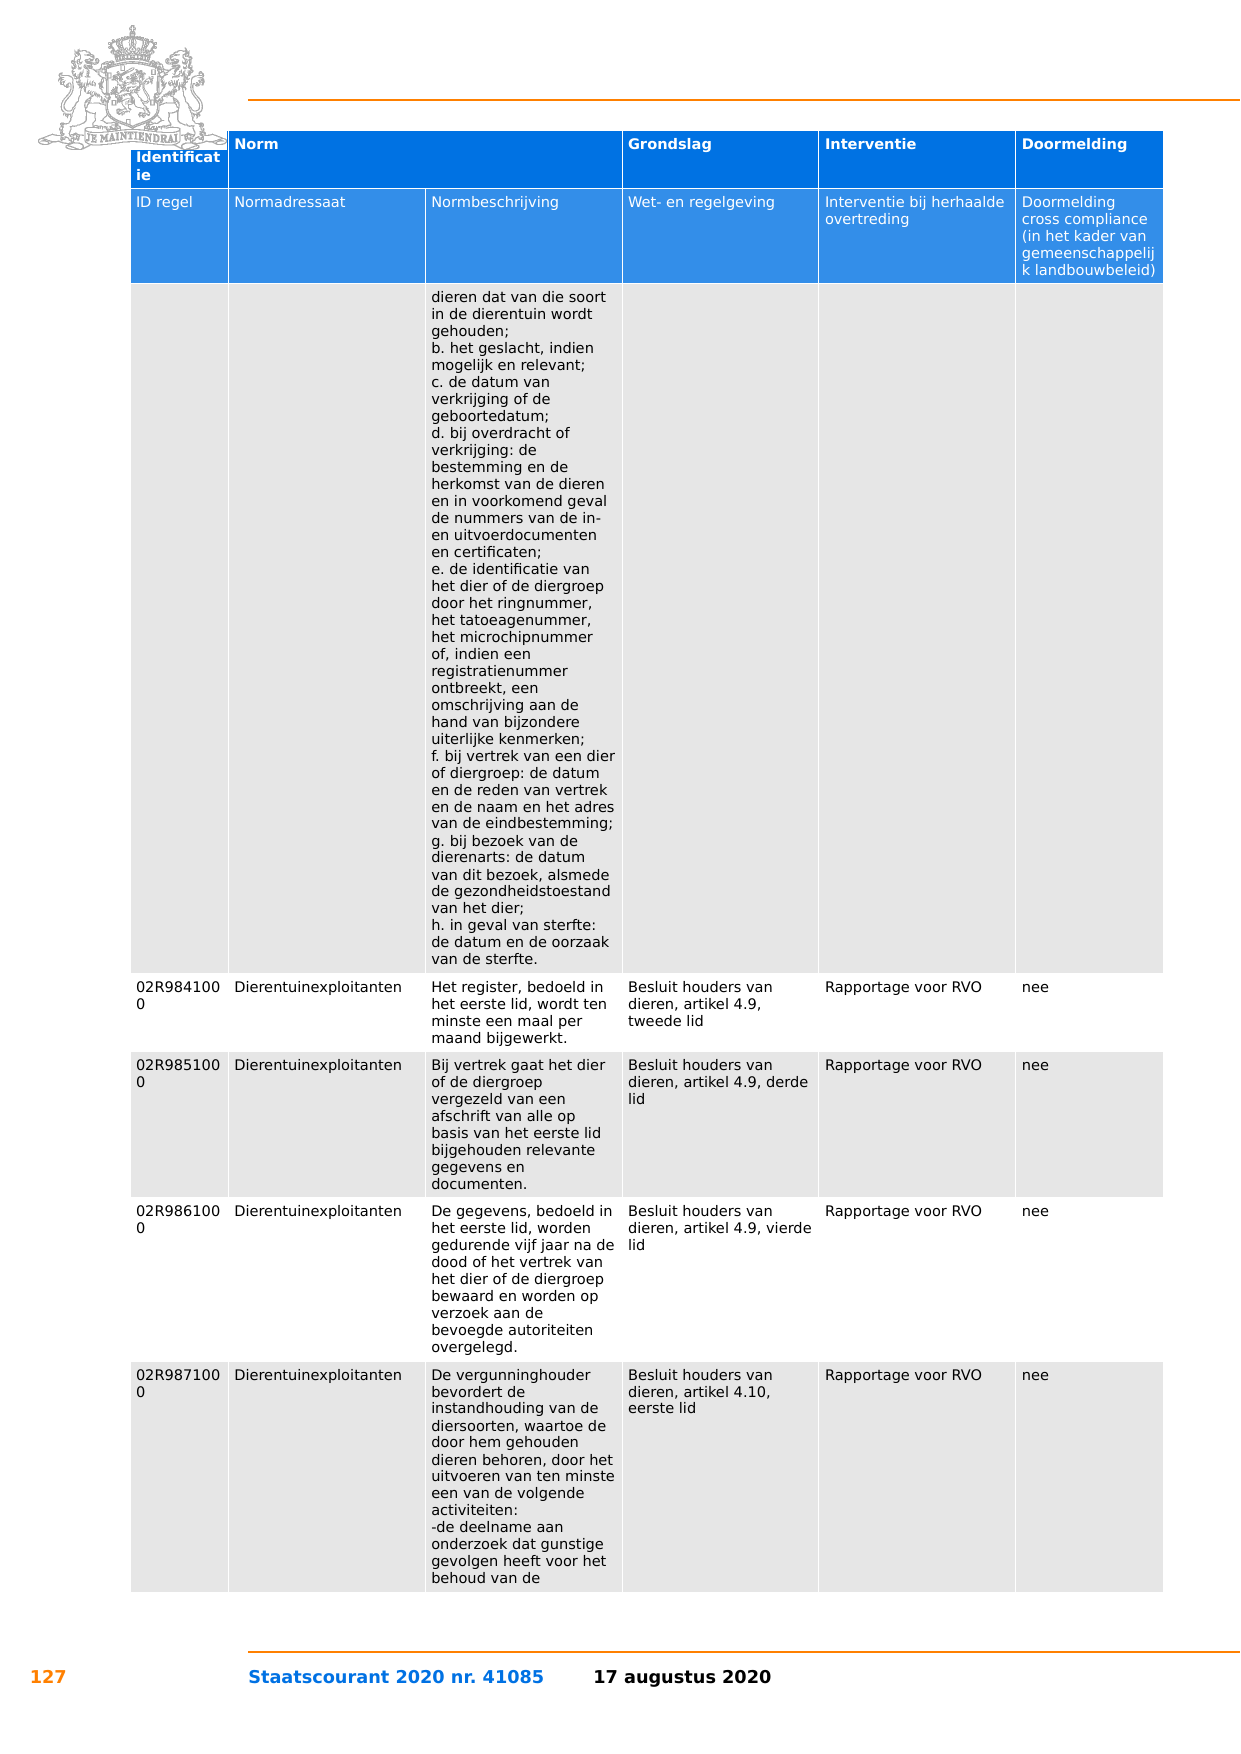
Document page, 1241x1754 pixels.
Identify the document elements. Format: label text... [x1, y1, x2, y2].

table_cell Besluit houders van dieren, artikel 4.9, vierde lid [623, 1199, 818, 1361]
table_cell Interventie bij herhaalde overtreding [819, 189, 1015, 283]
table_cell nee [1016, 1362, 1163, 1592]
table_cell 02R9861000 [131, 1199, 228, 1361]
table_cell Dierentuinexploitanten [229, 974, 425, 1051]
table_cell De vergunninghouder bevordert de instandhouding van de diersoorten, waartoe de door hem gehouden dieren behoren, door het uitvoeren van ten minste een van de volgende activiteiten: -de deelname aan onderzoek dat gunstige gevolgen heeft voor het behoud van de [426, 1362, 622, 1592]
table_cell [623, 284, 818, 973]
table_cell [131, 284, 228, 973]
table_cell Rapportage voor RVO [819, 1199, 1015, 1361]
table_cell nee [1016, 974, 1163, 1051]
table_cell [1016, 284, 1163, 973]
table_cell Dierentuinexploitanten [229, 1362, 425, 1592]
table_cell dieren dat van die soort in de dierentuin wordt gehouden; b. het geslacht, indien mogelijk en relevant; c. de datum van verkrijging of de geboortedatum; d. bij overdracht of verkrijging: de bestemming en de herkomst van de dieren en in voorkomend geval de nummers van de in- en uitvoerdocumenten en certificaten; e. de identificatie van het dier of de diergroep door het ringnummer, het tatoeagenummer, het microchipnummer of, indien een registratienummer ontbreekt, een omschrijving aan de hand van bijzondere uiterlijke kenmerken; f. bij vertrek van een dier of diergroep: de datum en de reden van vertrek en de naam en het adres van de eindbestemming; g. bij bezoek van de dierenarts: de datum van dit bezoek, alsmede de gezondheidstoestand van het dier; h. in geval van sterfte: de datum en de oorzaak van de sterfte. [426, 284, 622, 973]
table_cell ID regel [131, 189, 228, 283]
table_cell Dierentuinexploitanten [229, 1199, 425, 1361]
table_header Grondslag [623, 131, 818, 188]
table_cell [819, 284, 1015, 973]
table_cell Doormelding cross compliance (in het kader van gemeenschappelijk landbouwbeleid) [1016, 189, 1163, 283]
table_cell Rapportage voor RVO [819, 1362, 1015, 1592]
table_cell Besluit houders van dieren, artikel 4.9, derde lid [623, 1052, 818, 1197]
table_cell Besluit houders van dieren, artikel 4.10, eerste lid [623, 1362, 818, 1592]
table_cell Dierentuinexploitanten [229, 1052, 425, 1197]
table_cell [229, 284, 425, 973]
table_cell Wet- en regelgeving [623, 189, 818, 283]
table_header Identificatie [131, 131, 228, 188]
table_header Norm [229, 131, 622, 188]
table_cell Bij vertrek gaat het dier of de diergroep vergezeld van een afschrift van alle op basis van het eerste lid bijgehouden relevante gegevens en documenten. [426, 1052, 622, 1197]
picture [38, 25, 227, 150]
table_cell Het register, bedoeld in het eerste lid, wordt ten minste een maal per maand bijgewerkt. [426, 974, 622, 1051]
table_cell nee [1016, 1052, 1163, 1197]
table_cell Normadressaat [229, 189, 425, 283]
table_cell Rapportage voor RVO [819, 1052, 1015, 1197]
table_cell De gegevens, bedoeld in het eerste lid, worden gedurende vijf jaar na de dood of het vertrek van het dier of de diergroep bewaard en worden op verzoek aan de bevoegde autoriteiten overgelegd. [426, 1199, 622, 1361]
table_cell Rapportage voor RVO [819, 974, 1015, 1051]
table_cell Besluit houders van dieren, artikel 4.9, tweede lid [623, 974, 818, 1051]
table_cell 02R9841000 [131, 974, 228, 1051]
table_cell nee [1016, 1199, 1163, 1361]
table_header Interventie [819, 131, 1015, 188]
table_cell 02R9871000 [131, 1362, 228, 1592]
table_cell 02R9851000 [131, 1052, 228, 1197]
table_cell Normbeschrijving [426, 189, 622, 283]
table_header Doormelding [1016, 131, 1163, 188]
